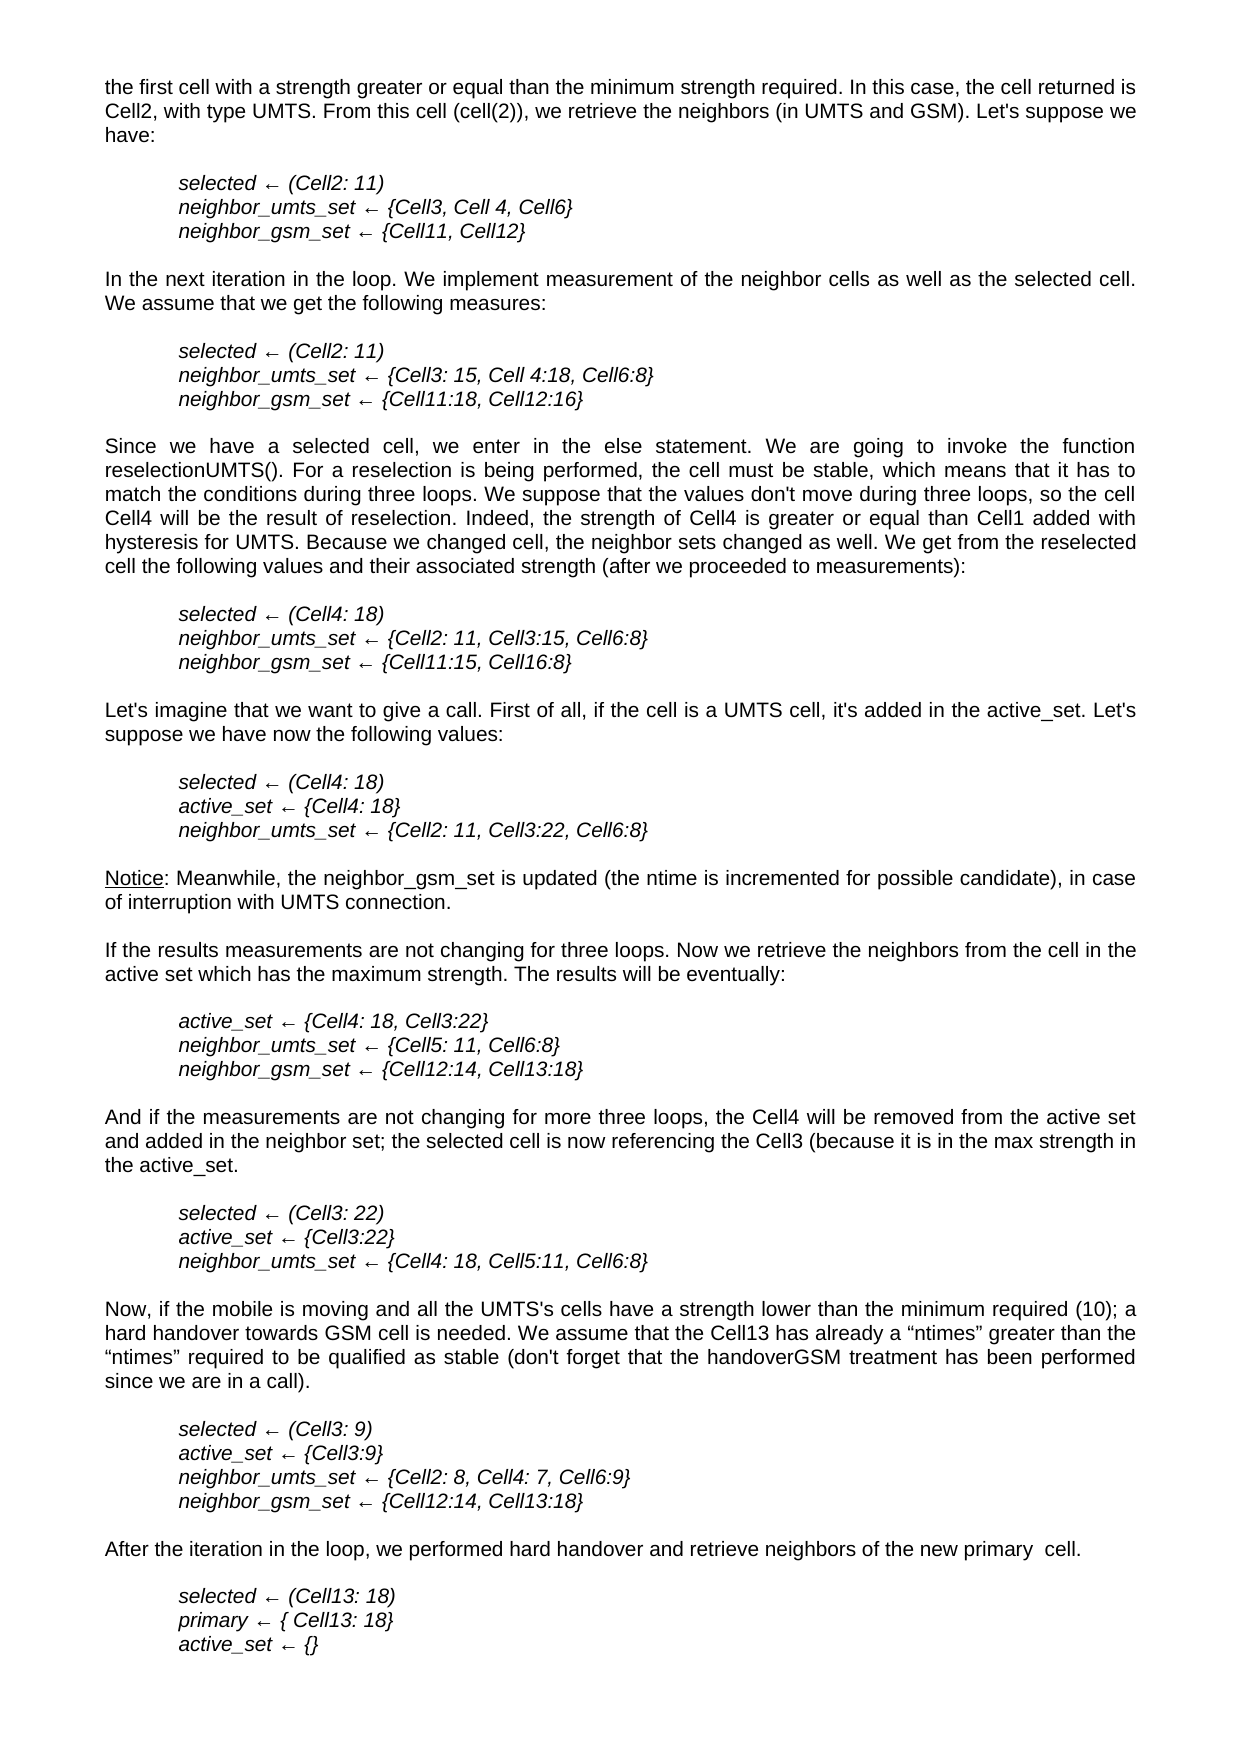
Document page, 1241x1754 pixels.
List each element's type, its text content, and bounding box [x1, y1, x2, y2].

text Let's imagine that we want to give a call. First of all, if the cell is a UMTS cell, it's added in the active_set. Let's suppose we have now the following values: [104, 698, 1138, 746]
text neighbor_umts_set ← {Cell5: 11, Cell6:8} [104, 1033, 1138, 1057]
text After the iteration in the loop, we performed hard handover and retrieve neighbors of the new primary cell. [104, 1536, 1138, 1560]
text selected ← (Cell3: 9) [104, 1417, 1138, 1441]
text primary ← { Cell13: 18} [104, 1608, 1138, 1632]
text neighbor_umts_set ← {Cell2: 8, Cell4: 7, Cell6:9} [104, 1464, 1138, 1488]
text neighbor_gsm_set ← {Cell11, Cell12} [104, 219, 1138, 243]
text active_set ← {} [104, 1632, 1138, 1656]
text neighbor_umts_set ← {Cell4: 18, Cell5:11, Cell6:8} [104, 1249, 1138, 1273]
text Now, if the mobile is moving and all the UMTS's cells have a strength lower than the minimum required (10); a hard handover towards GSM cell is needed. We assume that the Cell13 has already a “ntimes” greater than the “ntimes” required to be qualified as stable (don't forget that the handoverGSM treatment has been performed since we are in a call). [104, 1297, 1138, 1393]
text selected ← (Cell4: 18) [104, 770, 1138, 794]
text selected ← (Cell2: 11) [104, 338, 1138, 362]
text neighbor_gsm_set ← {Cell11:18, Cell12:16} [104, 386, 1138, 410]
text neighbor_umts_set ← {Cell3: 15, Cell 4:18, Cell6:8} [104, 362, 1138, 386]
text neighbor_gsm_set ← {Cell11:15, Cell16:8} [104, 650, 1138, 674]
text active_set ← {Cell4: 18, Cell3:22} [104, 1009, 1138, 1033]
text And if the measurements are not changing for more three loops, the Cell4 will be removed from the active set and added in the neighbor set; the selected cell is now referencing the Cell3 (because it is in the max strength in the active_set. [104, 1105, 1138, 1177]
text active_set ← {Cell3:22} [104, 1225, 1138, 1249]
text selected ← (Cell13: 18) [104, 1584, 1138, 1608]
text Since we have a selected cell, we enter in the else statement. We are going to invoke the function reselectionUMTS(). For a reselection is being performed, the cell must be stable, which means that it has to match the conditions during three loops. We suppose that the values don't move during three loops, so the cell Cell4 will be the result of reselection. Indeed, the strength of Cell4 is greater or equal than Cell1 added with hysteresis for UMTS. Because we changed cell, the neighbor sets changed as well. We get from the reselected cell the following values and their associated strength (after we proceeded to measurements): [104, 434, 1138, 578]
text neighbor_umts_set ← {Cell3, Cell 4, Cell6} [104, 195, 1138, 219]
text neighbor_umts_set ← {Cell2: 11, Cell3:22, Cell6:8} [104, 818, 1138, 842]
text selected ← (Cell3: 22) [104, 1201, 1138, 1225]
text neighbor_gsm_set ← {Cell12:14, Cell13:18} [104, 1488, 1138, 1512]
text active_set ← {Cell3:9} [104, 1441, 1138, 1464]
text selected ← (Cell2: 11) [104, 171, 1138, 195]
text neighbor_umts_set ← {Cell2: 11, Cell3:15, Cell6:8} [104, 626, 1138, 650]
text active_set ← {Cell4: 18} [104, 794, 1138, 818]
text Notice: Meanwhile, the neighbor_gsm_set is updated (the ntime is incremented for possible candidate), in case of interruption with UMTS connection. [104, 866, 1138, 913]
text the first cell with a strength greater or equal than the minimum strength required. In this case, the cell returned is Cell2, with type UMTS. From this cell (cell(2)), we retrieve the neighbors (in UMTS and GSM). Let's suppose we have: [104, 75, 1138, 147]
text In the next iteration in the loop. We implement measurement of the neighbor cells as well as the selected cell. We assume that we get the following measures: [104, 267, 1138, 314]
text selected ← (Cell4: 18) [104, 602, 1138, 626]
text neighbor_gsm_set ← {Cell12:14, Cell13:18} [104, 1057, 1138, 1081]
text If the results measurements are not changing for three loops. Now we retrieve the neighbors from the cell in the active set which has the maximum strength. The results will be eventually: [104, 937, 1138, 985]
